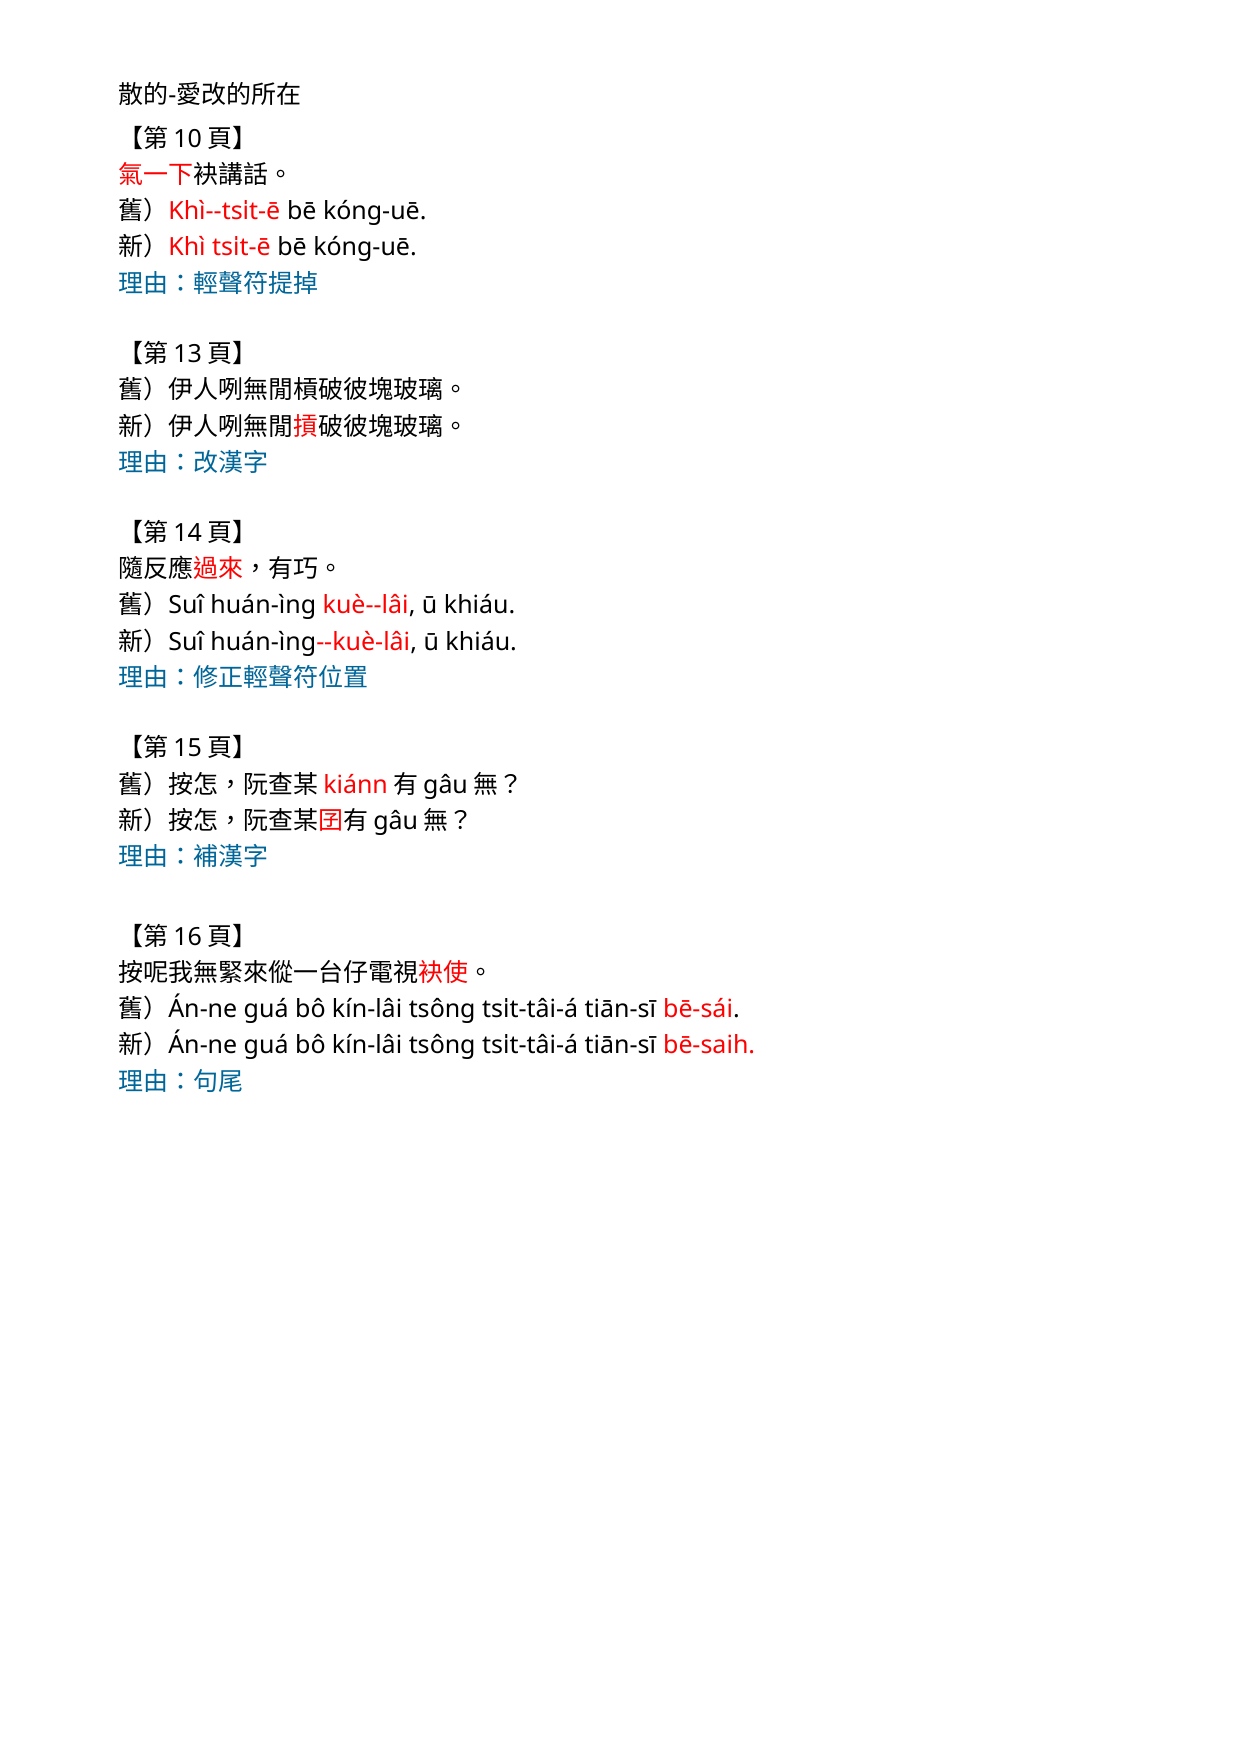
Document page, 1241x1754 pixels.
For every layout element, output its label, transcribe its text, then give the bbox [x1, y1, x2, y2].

text 舊）按怎，阮查某kiánn有gâu無？ [118, 764, 1122, 800]
text 新）Khì tsi̍t-ē bē kóng-uē. [118, 227, 1122, 263]
text 理由：改漢字 [118, 442, 1122, 478]
text 舊）伊人咧無閒槓破彼塊玻璃。 [118, 370, 1122, 406]
text 【第15頁】 [118, 728, 1122, 764]
text 氣一下袂講話。 [118, 154, 1122, 191]
text 【第14頁】 [118, 512, 1122, 549]
text 舊）Suî huán-ìng kuè--lâi, ū khiáu. [118, 585, 1122, 621]
text 理由：修正輕聲符位置 [118, 657, 1122, 694]
text 新）按怎，阮查某囝有gâu無？ [118, 800, 1122, 837]
text 新）Án-ne guá bô kín-lâi tsông tsi̍t-tâi-á tiān-sī bē-saih. [118, 1025, 1122, 1061]
text 理由：補漢字 [118, 837, 1122, 873]
text 理由：句尾 [118, 1061, 1122, 1097]
text 新）伊人咧無閒摃破彼塊玻璃。 [118, 406, 1122, 442]
text 舊）Khì--tsi̍t-ē bē kóng-uē. [118, 191, 1122, 227]
text 隨反應過來，有巧。 [118, 549, 1122, 585]
text 新）Suî huán-ìng--kuè-lâi, ū khiáu. [118, 621, 1122, 657]
text 舊）Án-ne guá bô kín-lâi tsông tsi̍t-tâi-á tiān-sī bē-sái. [118, 989, 1122, 1025]
text 【第16頁】 [118, 916, 1122, 952]
text 【第10頁】 [118, 118, 1122, 154]
text 【第13頁】 [118, 333, 1122, 370]
text 按呢我無緊來傱一台仔電視袂使。 [118, 952, 1122, 989]
text 理由：輕聲符提掉 [118, 263, 1122, 299]
